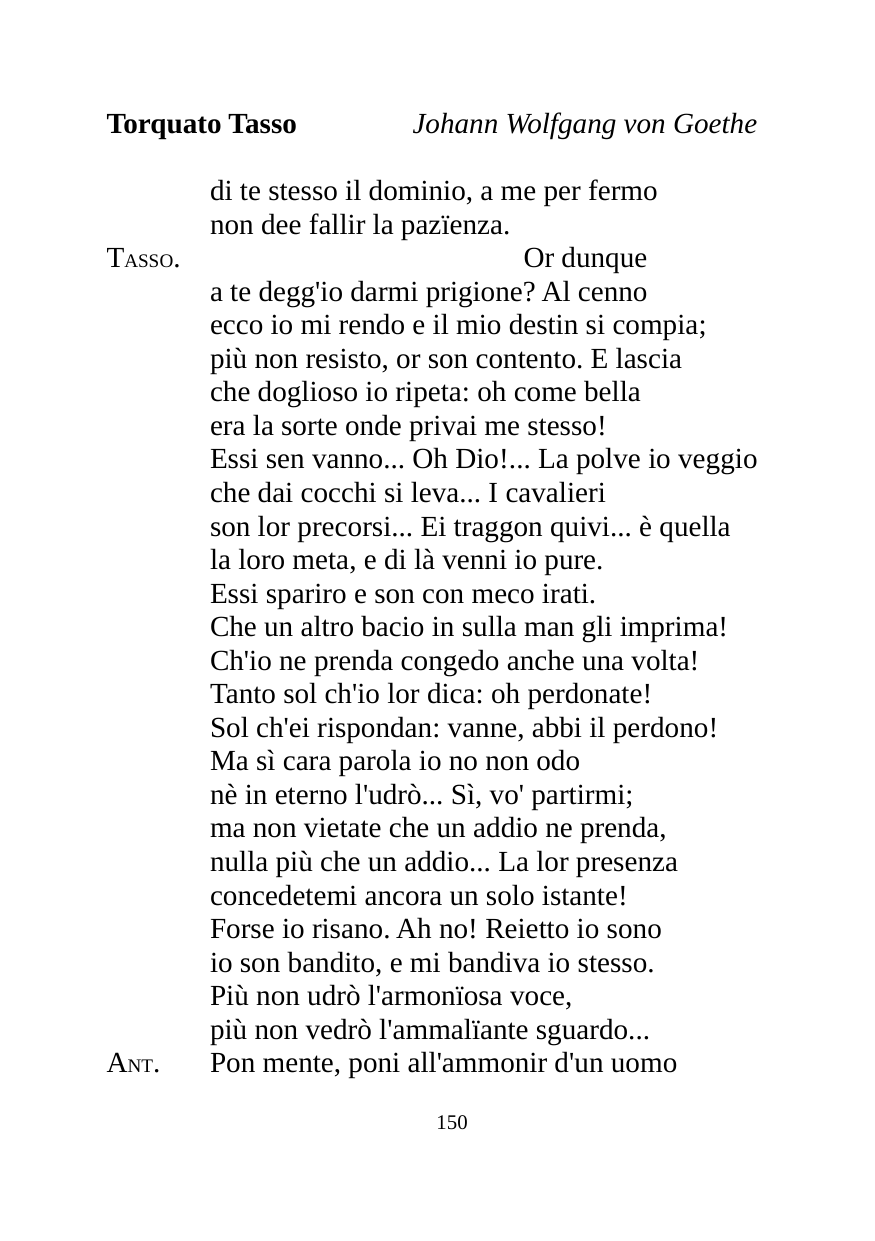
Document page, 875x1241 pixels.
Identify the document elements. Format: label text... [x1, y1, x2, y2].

table_cell Tasso. [95, 240, 192, 1045]
table_cell Ant. [95, 1045, 192, 1079]
table_cell Pon mente, poni all'ammonir d'un uomo [193, 1045, 779, 1079]
table_cell di te stesso il dominio, a me per fermo non dee fallir la pazïenza. [193, 173, 779, 240]
table_cell Or dunque a te degg'io darmi prigione? Al cenno ecco io mi rendo e il mio destin si compia; più non resisto, or son contento. E lascia che doglioso io ripeta: oh come bella era la sorte onde privai me stesso! Essi sen vanno... Oh Dio!... La polve io veggio che dai cocchi si leva... I cavalieri son lor precorsi... Ei traggon quivi... è quella la loro meta, e di là venni io pure. Essi spariro e son con meco irati. Che un altro bacio in sulla man gli imprima! Ch'io ne prenda congedo anche una volta! Tanto sol ch'io lor dica: oh perdonate! Sol ch'ei rispondan: vanne, abbi il perdono! Ma sì cara parola io no non odo nè in eterno l'udrò... Sì, vo' partirmi; ma non vietate che un addio ne prenda, nulla più che un addio... La lor presenza concedetemi ancora un solo istante! Forse io risano. Ah no! Reietto io sono io son bandito, e mi bandiva io stesso. Più non udrò l'armonïosa voce, più non vedrò l'ammalïante sguardo... [193, 240, 779, 1045]
table_cell [95, 173, 192, 240]
